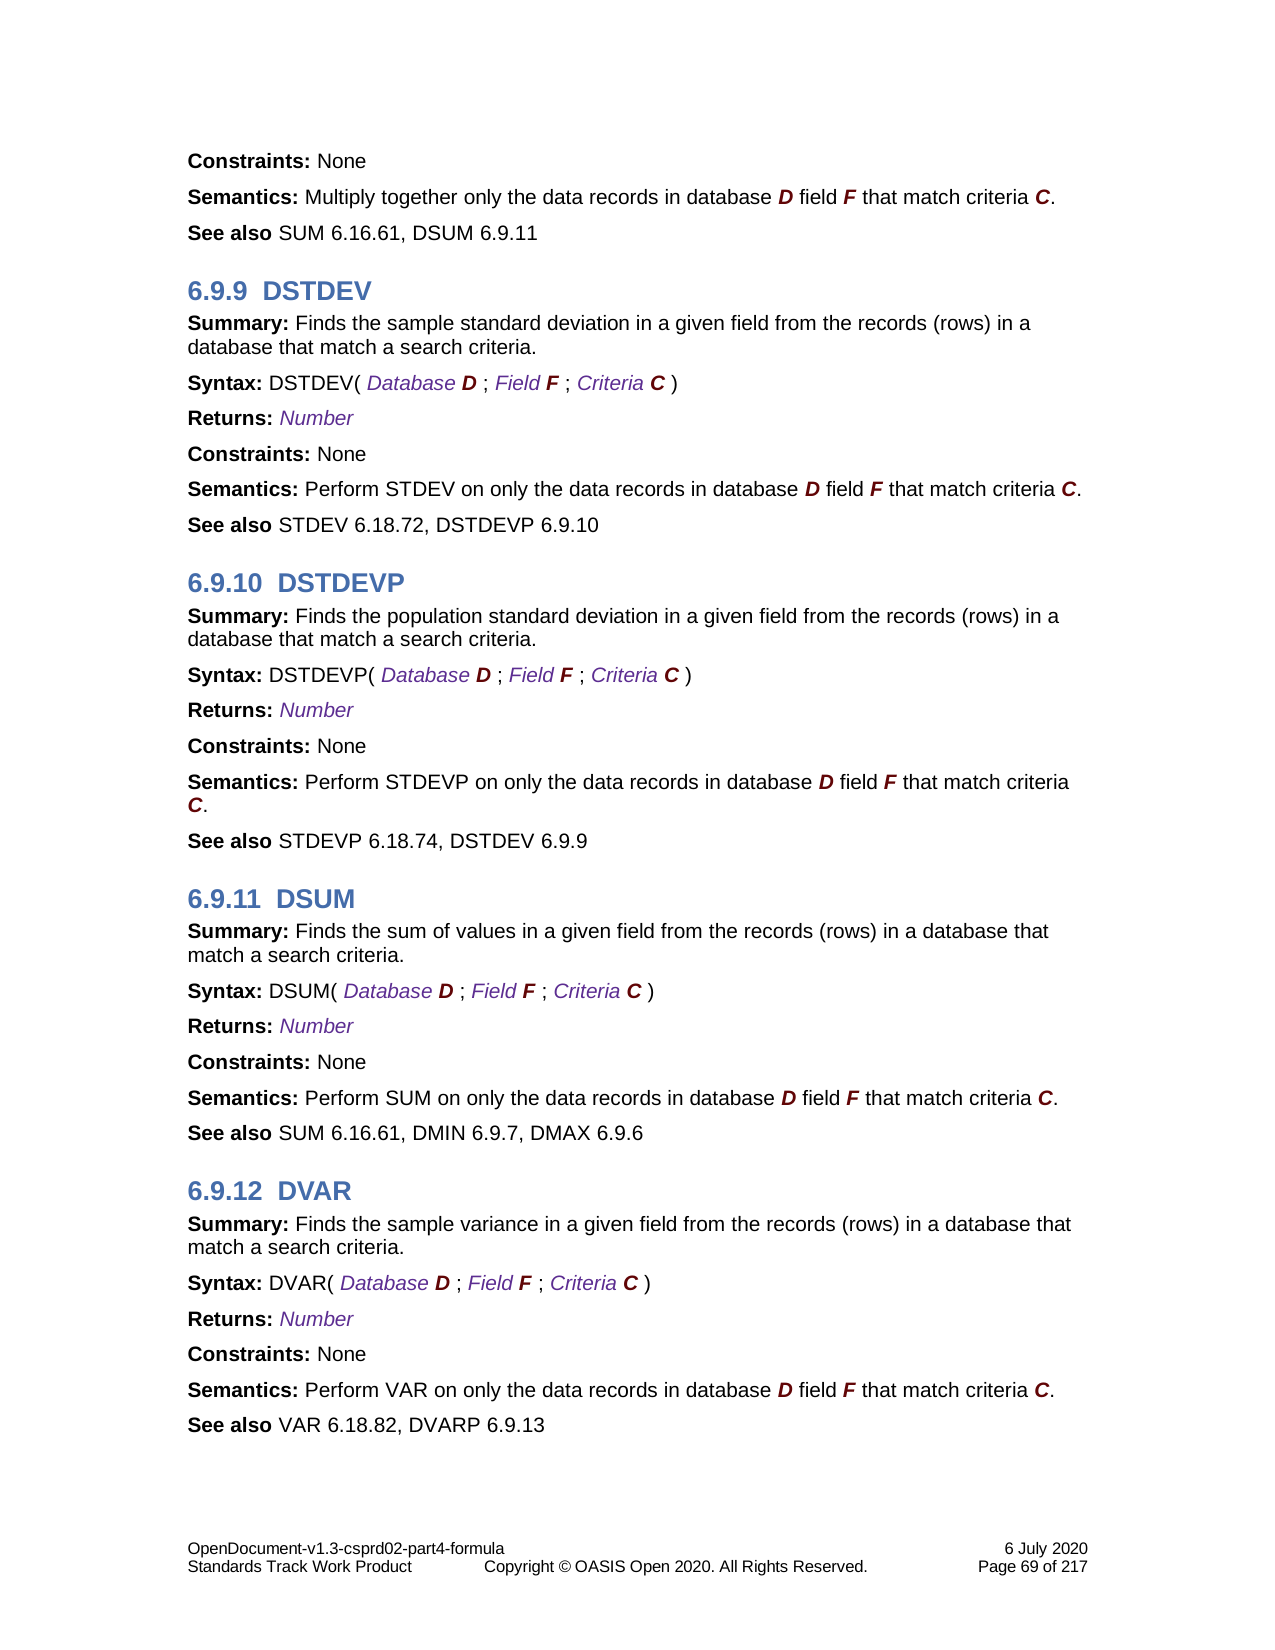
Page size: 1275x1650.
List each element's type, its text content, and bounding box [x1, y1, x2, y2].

text See also STDEV 6.18.72, DSTDEVP 6.9.10 [187, 513, 1088, 537]
text Summary: Finds the sample variance in a given field from the records (rows) in a database that match a search criteria. [187, 1212, 1088, 1259]
text Syntax: DSTDEV( Database D ; Field F ; Criteria C ) [187, 371, 1088, 394]
text Returns: Number [187, 407, 1088, 430]
subtitle DVAR [187, 1176, 1088, 1206]
text See also VAR 6.18.82, DVARP 6.9.13 [187, 1414, 1088, 1437]
text Summary: Finds the population standard deviation in a given field from the records (rows) in a database that match a search criteria. [187, 604, 1088, 651]
text Returns: Number [187, 699, 1088, 722]
text Constraints: None [187, 1050, 1088, 1074]
text Summary: Finds the sample standard deviation in a given field from the records (rows) in a database that match a search criteria. [187, 312, 1088, 359]
text Syntax: DSTDEVP( Database D ; Field F ; Criteria C ) [187, 663, 1088, 687]
text Constraints: None [187, 1343, 1088, 1366]
text Constraints: None [187, 442, 1088, 466]
text Constraints: None [187, 734, 1088, 758]
text Semantics: Perform SUM on only the data records in database D field F that match criteria C. [187, 1086, 1088, 1109]
text Semantics: Perform VAR on only the data records in database D field F that match criteria C. [187, 1378, 1088, 1402]
text Syntax: DSUM( Database D ; Field F ; Criteria C ) [187, 979, 1088, 1003]
text Constraints: None [187, 150, 1088, 173]
text Summary: Finds the sum of values in a given field from the records (rows) in a database that match a search criteria. [187, 920, 1088, 967]
text See also SUM 6.16.61, DMIN 6.9.7, DMAX 6.9.6 [187, 1122, 1088, 1145]
subtitle DSUM [187, 884, 1088, 914]
text See also STDEVP 6.18.74, DSTDEV 6.9.9 [187, 829, 1088, 853]
text Semantics: Multiply together only the data records in database D field F that match criteria C. [187, 186, 1088, 209]
text Returns: Number [187, 1015, 1088, 1038]
text Syntax: DVAR( Database D ; Field F ; Criteria C ) [187, 1271, 1088, 1295]
text Semantics: Perform STDEVP on only the data records in database D field F that match criteria C. [187, 770, 1088, 817]
text Returns: Number [187, 1307, 1088, 1331]
subtitle DSTDEVP [187, 568, 1088, 598]
text Semantics: Perform STDEV on only the data records in database D field F that match criteria C. [187, 478, 1088, 501]
subtitle DSTDEV [187, 276, 1088, 306]
text See also SUM 6.16.61, DSUM 6.9.11 [187, 221, 1088, 245]
